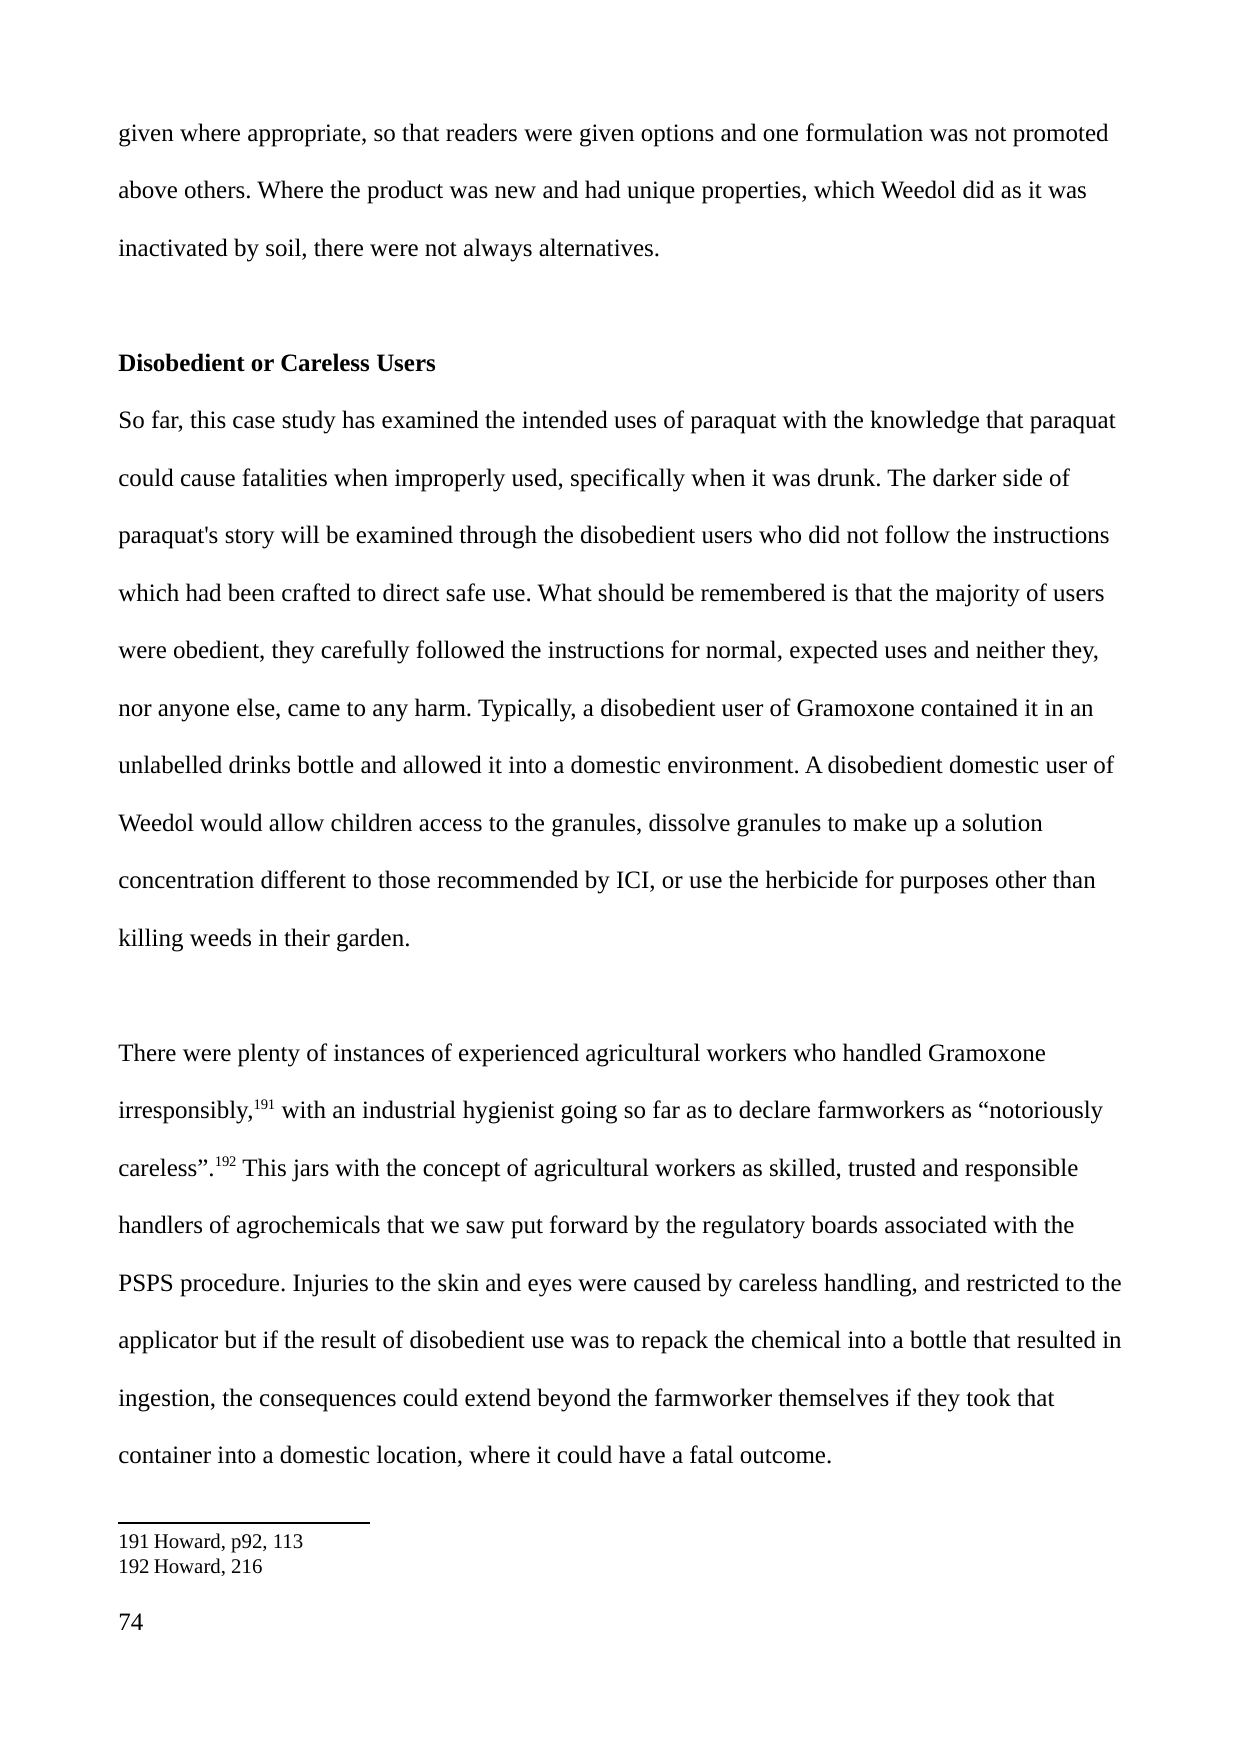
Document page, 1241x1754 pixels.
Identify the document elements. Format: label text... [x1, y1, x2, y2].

text There were plenty of instances of experienced agricultural workers who handled Gramoxone irresponsibly, with an industrial hygienist going so far as to declare farmworkers as “notoriously careless”. This jars with the concept of agricultural workers as skilled, trusted and responsible handlers of agrochemicals that we saw put forward by the regulatory boards associated with the PSPS procedure. Injuries to the skin and eyes were caused by careless handling, and restricted to the applicator but if the result of disobedient use was to repack the chemical into a bottle that resulted in ingestion, the consequences could extend beyond the farmworker themselves if they took that container into a domestic location, where it could have a fatal outcome. [118, 1038, 1122, 1469]
text Howard, 216 [118, 1553, 1122, 1578]
text Disobedient or Careless Users [118, 348, 1122, 377]
text So far, this case study has examined the intended uses of paraquat with the knowledge that paraquat could cause fatalities when improperly used, specifically when it was drunk. The darker side of paraquat's story will be examined through the disobedient users who did not follow the instructions which had been crafted to direct safe use. What should be remembered is that the majority of users were obedient, they carefully followed the instructions for normal, expected uses and neither they, nor anyone else, came to any harm. Typically, a disobedient user of Gramoxone contained it in an unlabelled drinks bottle and allowed it into a domestic environment. A disobedient domestic user of Weedol would allow children access to the granules, dissolve granules to make up a solution concentration different to those recommended by ICI, or use the herbicide for purposes other than killing weeds in their garden. [118, 406, 1122, 952]
text given where appropriate, so that readers were given options and one formulation was not promoted above others. Where the product was new and had unique properties, which Weedol did as it was inactivated by soil, there were not always alternatives. [118, 118, 1122, 262]
text Howard, p92, 113 [118, 1529, 1122, 1553]
